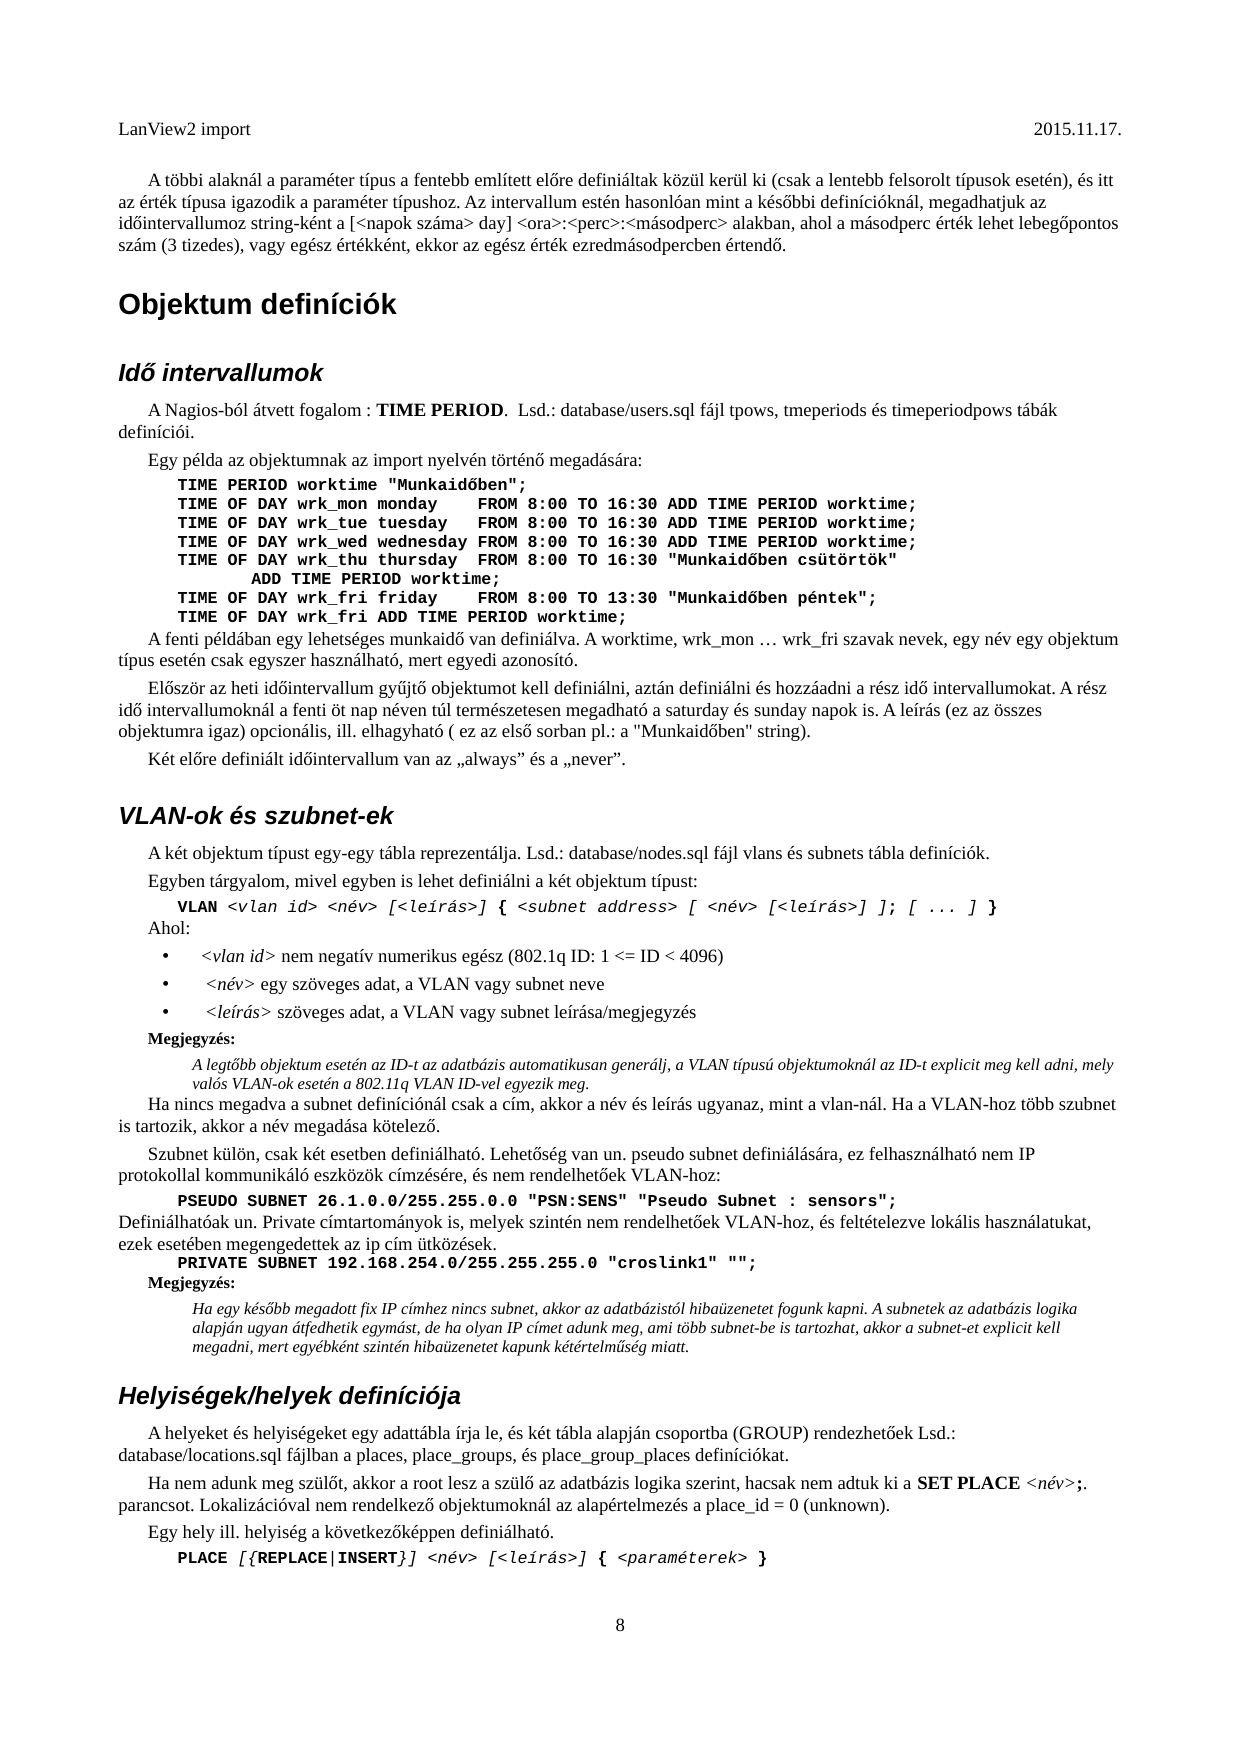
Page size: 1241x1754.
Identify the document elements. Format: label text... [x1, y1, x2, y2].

subtitle Objektum definíciók [118, 287, 1122, 320]
text VLAN <vlan id> <név> [<leírás>] { <subnet address> [ <név> [<leírás>] ]; [ ... ] } [177, 898, 1122, 917]
text PRIVATE SUBNET 192.168.254.0/255.255.255.0 "croslink1" ""; [177, 1254, 1122, 1273]
text TIME OF DAY wrk_thu thursday FROM 8:00 TO 16:30 "Munkaidőben csütörtök" [177, 552, 1122, 571]
list <leírás> szöveges adat, a VLAN vagy subnet leírása/megjegyzés [162, 1001, 1122, 1023]
text Ha nincs megadva a subnet definíciónál csak a cím, akkor a név és leírás ugyanaz, mint a vlan-nál. Ha a VLAN-hoz több szubnet is tartozik, akkor a név megadása kötelező. [118, 1093, 1122, 1136]
text Ahol: [118, 917, 1122, 939]
text Egyben tárgyalom, mivel egyben is lehet definiálni a két objektum típust: [118, 870, 1122, 892]
text Először az heti időintervallum gyűjtő objektumot kell definiálni, aztán definiálni és hozzáadni a rész idő intervallumokat. A rész idő intervallumoknál a fenti öt nap néven túl természetesen megadható a saturday és sunday napok is. A leírás (ez az összes objektumra igaz) opcionális, ill. elhagyható ( ez az első sorban pl.: a "Munkaidőben" string). [118, 677, 1122, 742]
text Két előre definiált időintervallum van az „always” és a „never”. [118, 748, 1122, 770]
text A Nagios-ból átvett fogalom : TIME PERIOD. Lsd.: database/users.sql fájl tpows, tmeperiods és timeperiodpows tábák definíciói. [118, 399, 1122, 442]
text Szubnet külön, csak két esetben definiálható. Lehetőség van un. pseudo subnet definiálására, ez felhasználható nem IP protokollal kommunikáló eszközök címzésére, és nem rendelhetőek VLAN-hoz: [118, 1143, 1122, 1186]
text Megjegyzés: [118, 1273, 1122, 1292]
subtitle VLAN-ok és szubnet-ek [118, 801, 1122, 830]
list <vlan id> nem negatív numerikus egész (802.1q ID: 1 <= ID < 4096) [162, 945, 1122, 967]
text ADD TIME PERIOD worktime; [177, 571, 1122, 590]
text Ha nem adunk meg szülőt, akkor a root lesz a szülő az adatbázis logika szerint, hacsak nem adtuk ki a SET PLACE <név>;. parancsot. Lokalizációval nem rendelkező objektumoknál az alapértelmezés a place_id = 0 (unknown). [118, 1472, 1122, 1515]
text TIME OF DAY wrk_wed wednesday FROM 8:00 TO 16:30 ADD TIME PERIOD worktime; [177, 533, 1122, 552]
text A helyeket és helyiségeket egy adattábla írja le, és két tábla alapján csoportba (GROUP) rendezhetőek Lsd.: database/locations.sql fájlban a places, place_groups, és place_group_places definíciókat. [118, 1422, 1122, 1465]
text A két objektum típust egy-egy tábla reprezentálja. Lsd.: database/nodes.sql fájl vlans és subnets tábla definíciók. [118, 842, 1122, 864]
text TIME OF DAY wrk_mon monday FROM 8:00 TO 16:30 ADD TIME PERIOD worktime; [177, 495, 1122, 514]
text A többi alaknál a paraméter típus a fentebb említett előre definiáltak közül kerül ki (csak a lentebb felsorolt típusok esetén), és itt az érték típusa igazodik a paraméter típushoz. Az intervallum estén hasonlóan mint a későbbi definícióknál, megadhatjuk az időintervallumoz string-ként a [<napok száma> day] <ora>:<perc>:<másodperc> alakban, ahol a másodperc érték lehet lebegőpontos szám (3 tizedes), vagy egész értékként, ekkor az egész érték ezredmásodpercben értendő. [118, 169, 1122, 255]
text PLACE [{REPLACE|INSERT}] <név> [<leírás>] { <paraméterek> } [177, 1549, 1122, 1568]
list <név> egy szöveges adat, a VLAN vagy subnet neve [162, 973, 1122, 995]
text PSEUDO SUBNET 26.1.0.0/255.255.0.0 "PSN:SENS" "Pseudo Subnet : sensors"; [177, 1192, 1122, 1211]
text Megjegyzés: [118, 1029, 1122, 1048]
text TIME OF DAY wrk_fri friday FROM 8:00 TO 13:30 "Munkaidőben péntek"; [177, 590, 1122, 608]
text Ha egy később megadott fix IP címhez nincs subnet, akkor az adatbázistól hibaüzenetet fogunk kapni. A subnetek az adatbázis logika alapján ugyan átfedhetik egymást, de ha olyan IP címet adunk meg, ami több subnet-be is tartozhat, akkor a subnet-et explicit kell megadni, mert egyébként szintén hibaüzenetet kapunk kétértelműség miatt. [192, 1299, 1122, 1356]
text TIME OF DAY wrk_tue tuesday FROM 8:00 TO 16:30 ADD TIME PERIOD worktime; [177, 514, 1122, 533]
text A legtőbb objektum esetén az ID-t az adatbázis automatikusan generálj, a VLAN típusú objektumoknál az ID-t explicit meg kell adni, mely valós VLAN-ok esetén a 802.11q VLAN ID-vel egyezik meg. [192, 1055, 1122, 1093]
subtitle Helyiségek/helyek definíciója [118, 1381, 1122, 1410]
text A fenti példában egy lehetséges munkaidő van definiálva. A worktime, wrk_mon … wrk_fri szavak nevek, egy név egy objektum típus esetén csak egyszer használható, mert egyedi azonosító. [118, 627, 1122, 671]
text Egy példa az objektumnak az import nyelvén történő megadására: [118, 448, 1122, 470]
text TIME OF DAY wrk_fri ADD TIME PERIOD worktime; [177, 608, 1122, 627]
subtitle Idő intervallumok [118, 358, 1122, 386]
text Definiálhatóak un. Private címtartományok is, melyek szintén nem rendelhetőek VLAN-hoz, és feltételezve lokális használatukat, ezek esetében megengedettek az ip cím ütközések. [118, 1211, 1122, 1254]
text TIME PERIOD worktime "Munkaidőben"; [177, 477, 1122, 495]
text Egy hely ill. helyiség a következőképpen definiálható. [118, 1521, 1122, 1543]
